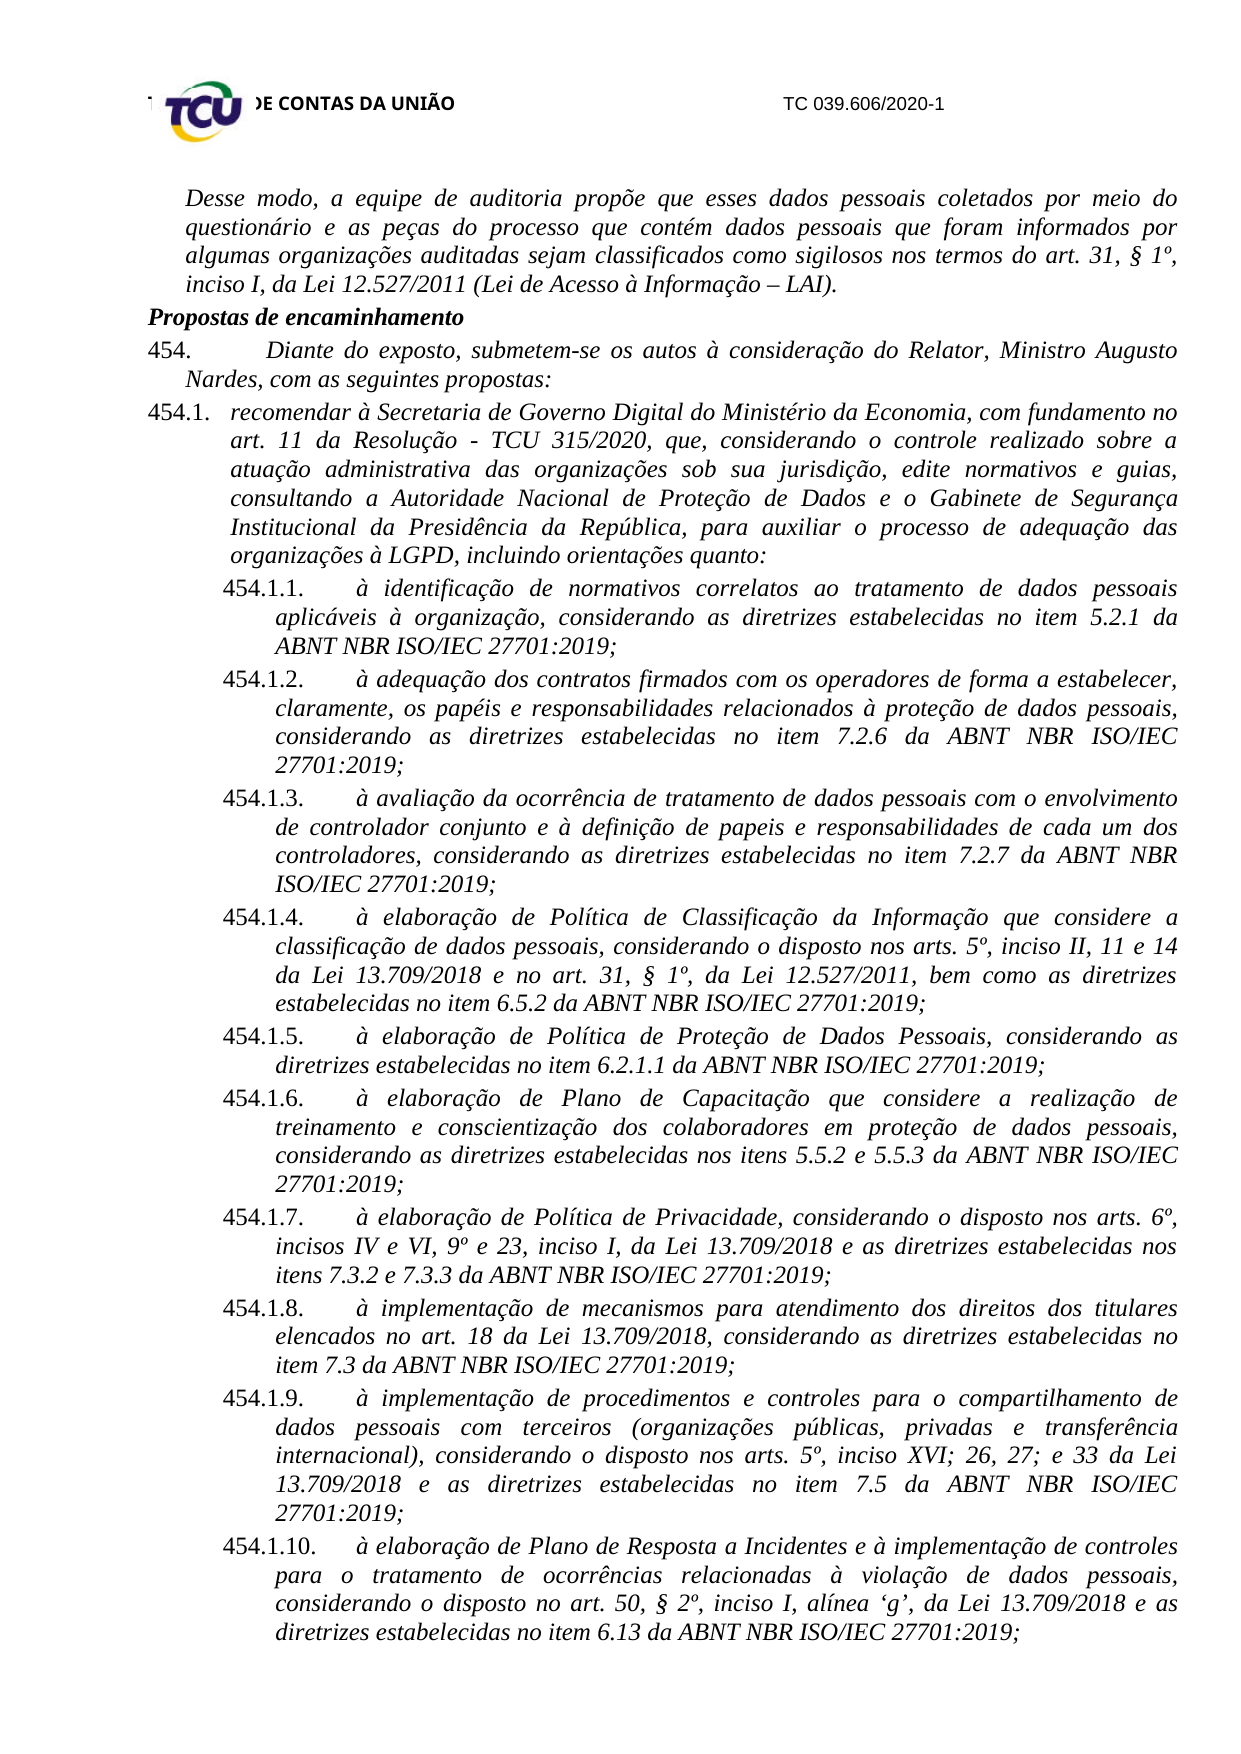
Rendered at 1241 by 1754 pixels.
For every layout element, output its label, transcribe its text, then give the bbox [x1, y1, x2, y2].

list Diante do exposto, submetem-se os autos à consideração do Relator, Ministro Augusto Nardes, com as seguintes propostas: [148, 335, 1181, 393]
list à elaboração de Política de Classificação da Informação que considere a classificação de dados pessoais, considerando o disposto nos arts. 5º, inciso II, 11 e 14 da Lei 13.709/2018 e no art. 31, § 1º, da Lei 12.527/2011, bem como as diretrizes estabelecidas no item 6.5.2 da ABNT NBR ISO/IEC 27701:2019; [223, 902, 1181, 1017]
list à elaboração de Política de Proteção de Dados Pessoais, considerando as diretrizes estabelecidas no item 6.2.1.1 da ABNT NBR ISO/IEC 27701:2019; [223, 1021, 1181, 1079]
list à identificação de normativos correlatos ao tratamento de dados pessoais aplicáveis à organização, considerando as diretrizes estabelecidas no item 5.2.1 da ABNT NBR ISO/IEC 27701:2019; [223, 573, 1181, 660]
list à elaboração de Plano de Capacitação que considere a realização de treinamento e conscientização dos colaboradores em proteção de dados pessoais, considerando as diretrizes estabelecidas nos itens 5.5.2 e 5.5.3 da ABNT NBR ISO/IEC 27701:2019; [223, 1083, 1181, 1198]
list à avaliação da ocorrência de tratamento de dados pessoais com o envolvimento de controlador conjunto e à definição de papeis e responsabilidades de cada um dos controladores, considerando as diretrizes estabelecidas no item 7.2.7 da ABNT NBR ISO/IEC 27701:2019; [223, 783, 1181, 898]
subtitle Propostas de encaminhamento [148, 302, 1181, 331]
list à elaboração de Política de Privacidade, considerando o disposto nos arts. 6º, incisos IV e VI, 9º e 23, inciso I, da Lei 13.709/2018 e as diretrizes estabelecidas nos itens 7.3.2 e 7.3.3 da ABNT NBR ISO/IEC 27701:2019; [223, 1202, 1181, 1288]
list recomendar à Secretaria de Governo Digital do Ministério da Economia, com fundamento no art. 11 da Resolução - TCU 315/2020, que, considerando o controle realizado sobre a atuação administrativa das organizações sob sua jurisdição, edite normativos e guias, consultando a Autoridade Nacional de Proteção de Dados e o Gabinete de Segurança Institucional da Presidência da República, para auxiliar o processo de adequação das organizações à LGPD, incluindo orientações quanto: [148, 397, 1181, 569]
list à implementação de mecanismos para atendimento dos direitos dos titulares elencados no art. 18 da Lei 13.709/2018, considerando as diretrizes estabelecidas no item 7.3 da ABNT NBR ISO/IEC 27701:2019; [223, 1293, 1181, 1379]
list à adequação dos contratos firmados com os operadores de forma a estabelecer, claramente, os papéis e responsabilidades relacionados à proteção de dados pessoais, considerando as diretrizes estabelecidas no item 7.2.6 da ABNT NBR ISO/IEC 27701:2019; [223, 664, 1181, 779]
list Desse modo, a equipe de auditoria propõe que esses dados pessoais coletados por meio do questionário e as peças do processo que contém dados pessoais que foram informados por algumas organizações auditadas sejam classificados como sigilosos nos termos do art. 31, § 1º, inciso I, da Lei 12.527/2011 (Lei de Acesso à Informação – LAI). [148, 183, 1181, 298]
list à implementação de procedimentos e controles para o compartilhamento de dados pessoais com terceiros (organizações públicas, privadas e transferência internacional), considerando o disposto nos arts. 5º, inciso XVI; 26, 27; e 33 da Lei 13.709/2018 e as diretrizes estabelecidas no item 7.5 da ABNT NBR ISO/IEC 27701:2019; [223, 1383, 1181, 1527]
list à elaboração de Plano de Resposta a Incidentes e à implementação de controles para o tratamento de ocorrências relacionadas à violação de dados pessoais, considerando o disposto no art. 50, § 2º, inciso I, alínea ‘g’, da Lei 13.709/2018 e as diretrizes estabelecidas no item 6.13 da ABNT NBR ISO/IEC 27701:2019; [223, 1531, 1181, 1646]
